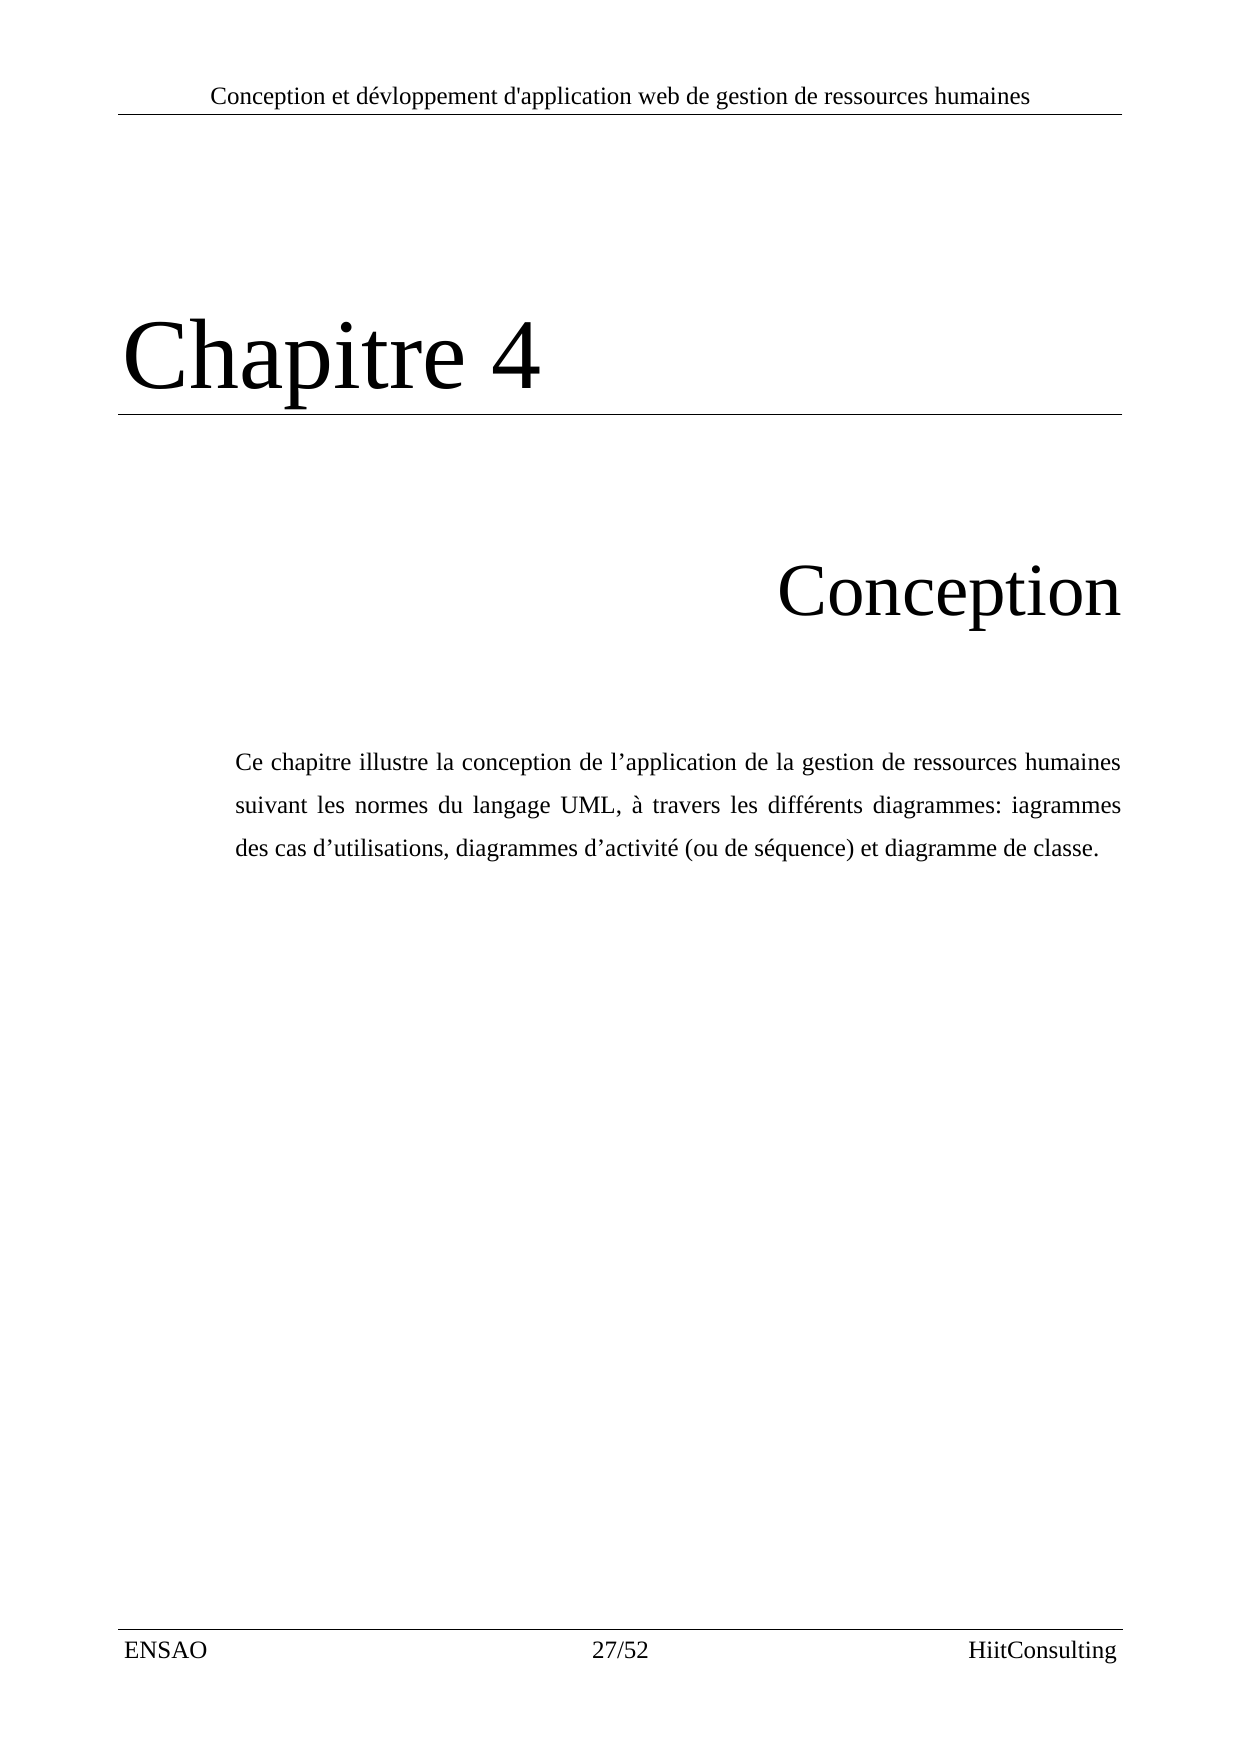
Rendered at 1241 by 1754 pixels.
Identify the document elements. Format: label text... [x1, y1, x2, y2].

text Chapitre 4 [118, 290, 1122, 414]
text Conception [118, 545, 1122, 631]
text Ce chapitre illustre la conception de l’application de la gestion de ressources humaines suivant les normes du langage UML, à travers les différents diagrammes: iagrammes des cas d’utilisations, diagrammes d’activité (ou de séquence) et diagramme de classe. [235, 747, 1122, 862]
